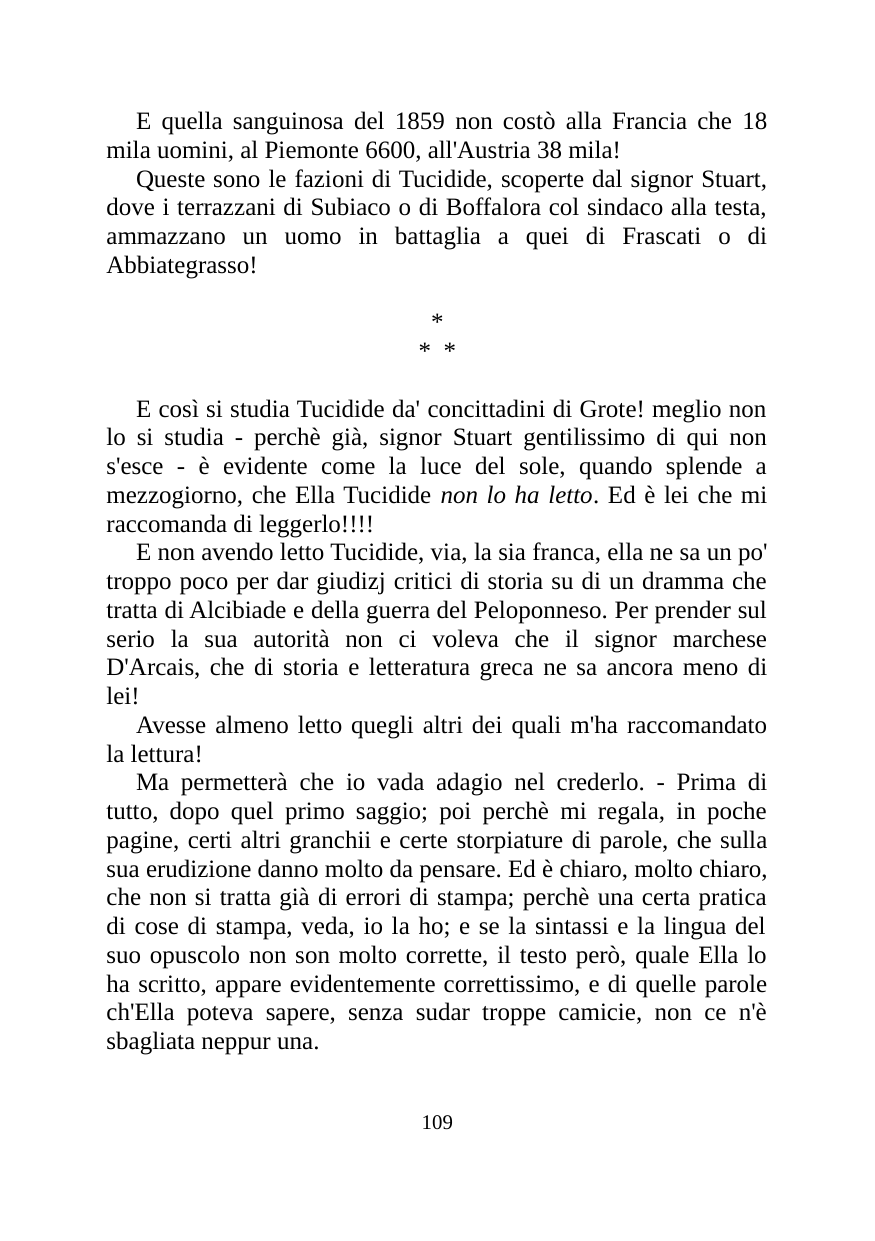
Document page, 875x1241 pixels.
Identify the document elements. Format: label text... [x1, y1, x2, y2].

text E non avendo letto Tucidide, via, la sia franca, ella ne sa un po' troppo poco per dar giudizj critici di storia su di un dramma che tratta di Alcibiade e della guerra del Peloponneso. Per prender sul serio la sua autorità non ci voleva che il signor marchese D'Arcais, che di storia e letteratura greca ne sa ancora meno di lei! [106, 537, 768, 710]
text Avesse almeno letto quegli altri dei quali m'ha raccomandato la lettura! [106, 710, 768, 767]
text * [106, 307, 768, 336]
text E quella sanguinosa del 1859 non costò alla Francia che 18 mila uomini, al Piemonte 6600, all'Austria 38 mila! [106, 106, 768, 164]
text Ma permetterà che io vada adagio nel crederlo. - Prima di tutto, dopo quel primo saggio; poi perchè mi regala, in poche pagine, certi altri granchii e certe storpiature di parole, che sulla sua erudizione danno molto da pensare. Ed è chiaro, molto chiaro, che non si tratta già di errori di stampa; perchè una certa pratica di cose di stampa, veda, io la ho; e se la sintassi e la lingua del suo opuscolo non son molto corrette, il testo però, quale Ella lo ha scritto, appare evidentemente correttissimo, e di quelle parole ch'Ella poteva sapere, senza sudar troppe camicie, non ce n'è sbagliata neppur una. [106, 767, 768, 1055]
text Queste sono le fazioni di Tucidide, scoperte dal signor Stuart, dove i terrazzani di Subiaco o di Boffalora col sindaco alla testa, ammazzano un uomo in battaglia a quei di Frascati o di Abbiategrasso! [106, 164, 768, 279]
text * * [106, 336, 768, 365]
text E così si studia Tucidide da' concittadini di Grote! meglio non lo si studia - perchè già, signor Stuart gentilissimo di qui non s'esce - è evidente come la luce del sole, quando splende a mezzogiorno, che Ella Tucidide non lo ha letto. Ed è lei che mi raccomanda di leggerlo!!!! [106, 394, 768, 537]
